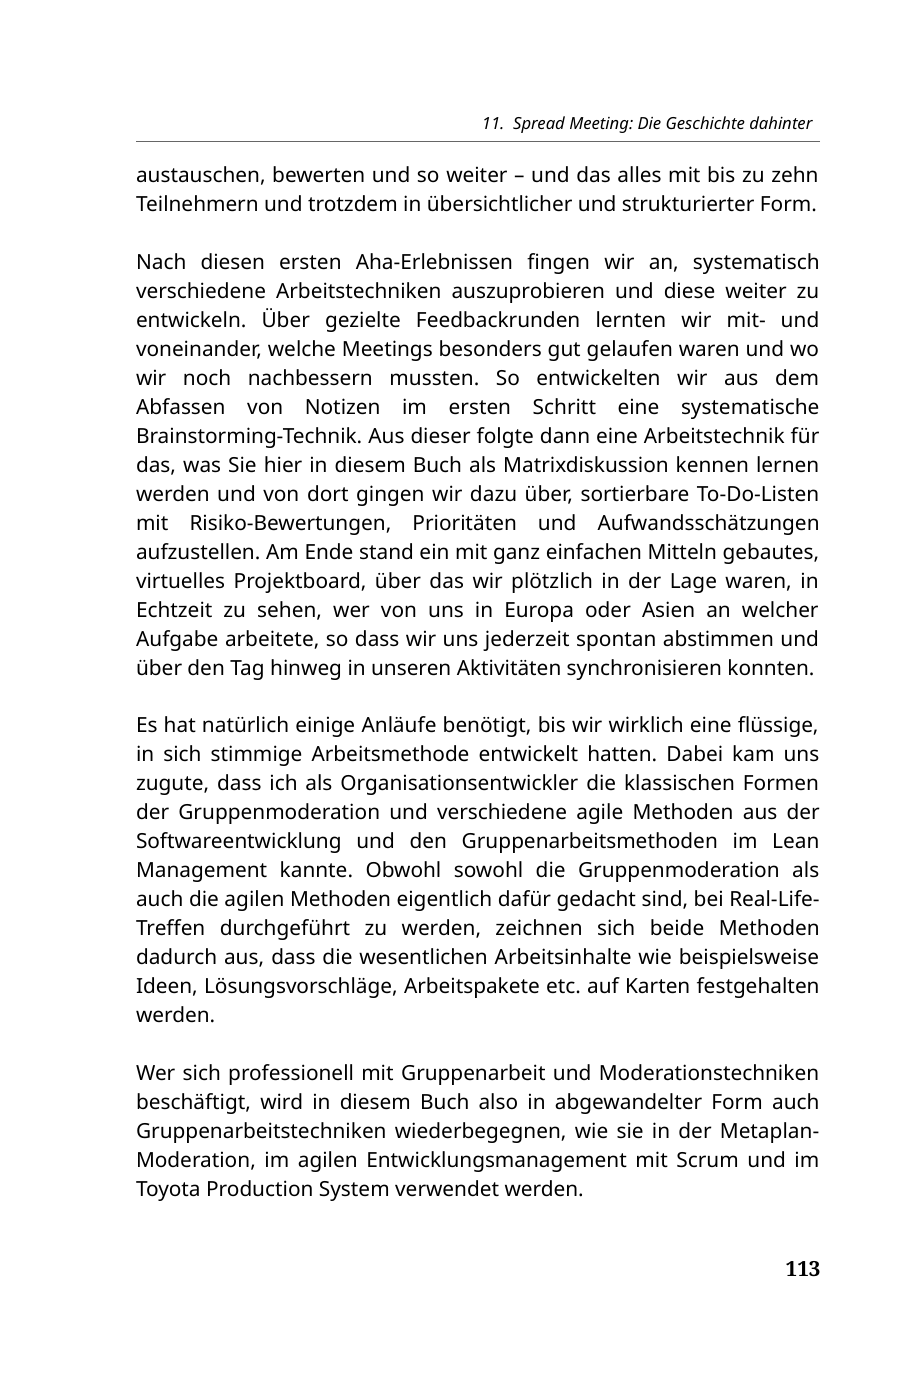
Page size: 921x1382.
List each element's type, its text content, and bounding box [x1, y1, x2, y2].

text Wer sich professionell mit Gruppenarbeit und Moderationstechniken beschäftigt, wird in diesem Buch also in abgewandelter Form auch Gruppenarbeitstechniken wiederbegegnen, wie sie in der Metaplan-Moderation, im agilen Entwicklungsmanagement mit Scrum und im Toyota Production System verwendet werden. [136, 1036, 820, 1202]
text austauschen, bewerten und so weiter – und das alles mit bis zu zehn Teilnehmern und trotzdem in übersichtlicher und strukturierter Form. [136, 159, 820, 217]
text Nach diesen ersten Aha-Erlebnissen fingen wir an, systematisch verschiedene Arbeitstechniken auszuprobieren und diese weiter zu entwickeln. Über gezielte Feedbackrunden lernten wir mit- und voneinander, welche Meetings besonders gut gelaufen waren und wo wir noch nachbessern mussten. So entwickelten wir aus dem Abfassen von Notizen im ersten Schritt eine systematische Brainstorming-Technik. Aus dieser folgte dann eine Arbeitstechnik für das, was Sie hier in diesem Buch als Matrixdiskussion kennen lernen werden und von dort gingen wir dazu über, sortierbare To-Do-Listen mit Risiko-Bewertungen, Prioritäten und Aufwandsschätzungen aufzustellen. Am Ende stand ein mit ganz einfachen Mitteln gebautes, virtuelles Projektboard, über das wir plötzlich in der Lage waren, in Echtzeit zu sehen, wer von uns in Europa oder Asien an welcher Aufgabe arbeitete, so dass wir uns jederzeit spontan abstimmen und über den Tag hinweg in unseren Aktivitäten synchronisieren konnten. [136, 226, 820, 681]
text Es hat natürlich einige Anläufe benötigt, bis wir wirklich eine flüssige, in sich stimmige Arbeitsmethode entwickelt hatten. Dabei kam uns zugute, dass ich als Organisationsentwickler die klassischen Formen der Gruppenmoderation und verschiedene agile Methoden aus der Softwareentwicklung und den Gruppenarbeitsmethoden im Lean Management kannte. Obwohl sowohl die Gruppenmoderation als auch die agilen Methoden eigentlich dafür gedacht sind, bei Real-Life-Treffen durchgeführt zu werden, zeichnen sich beide Methoden dadurch aus, dass die wesentlichen Arbeitsinhalte wie beispielsweise Ideen, Lösungsvorschläge, Arbeitspakete etc. auf Karten festgehalten werden. [136, 689, 820, 1028]
